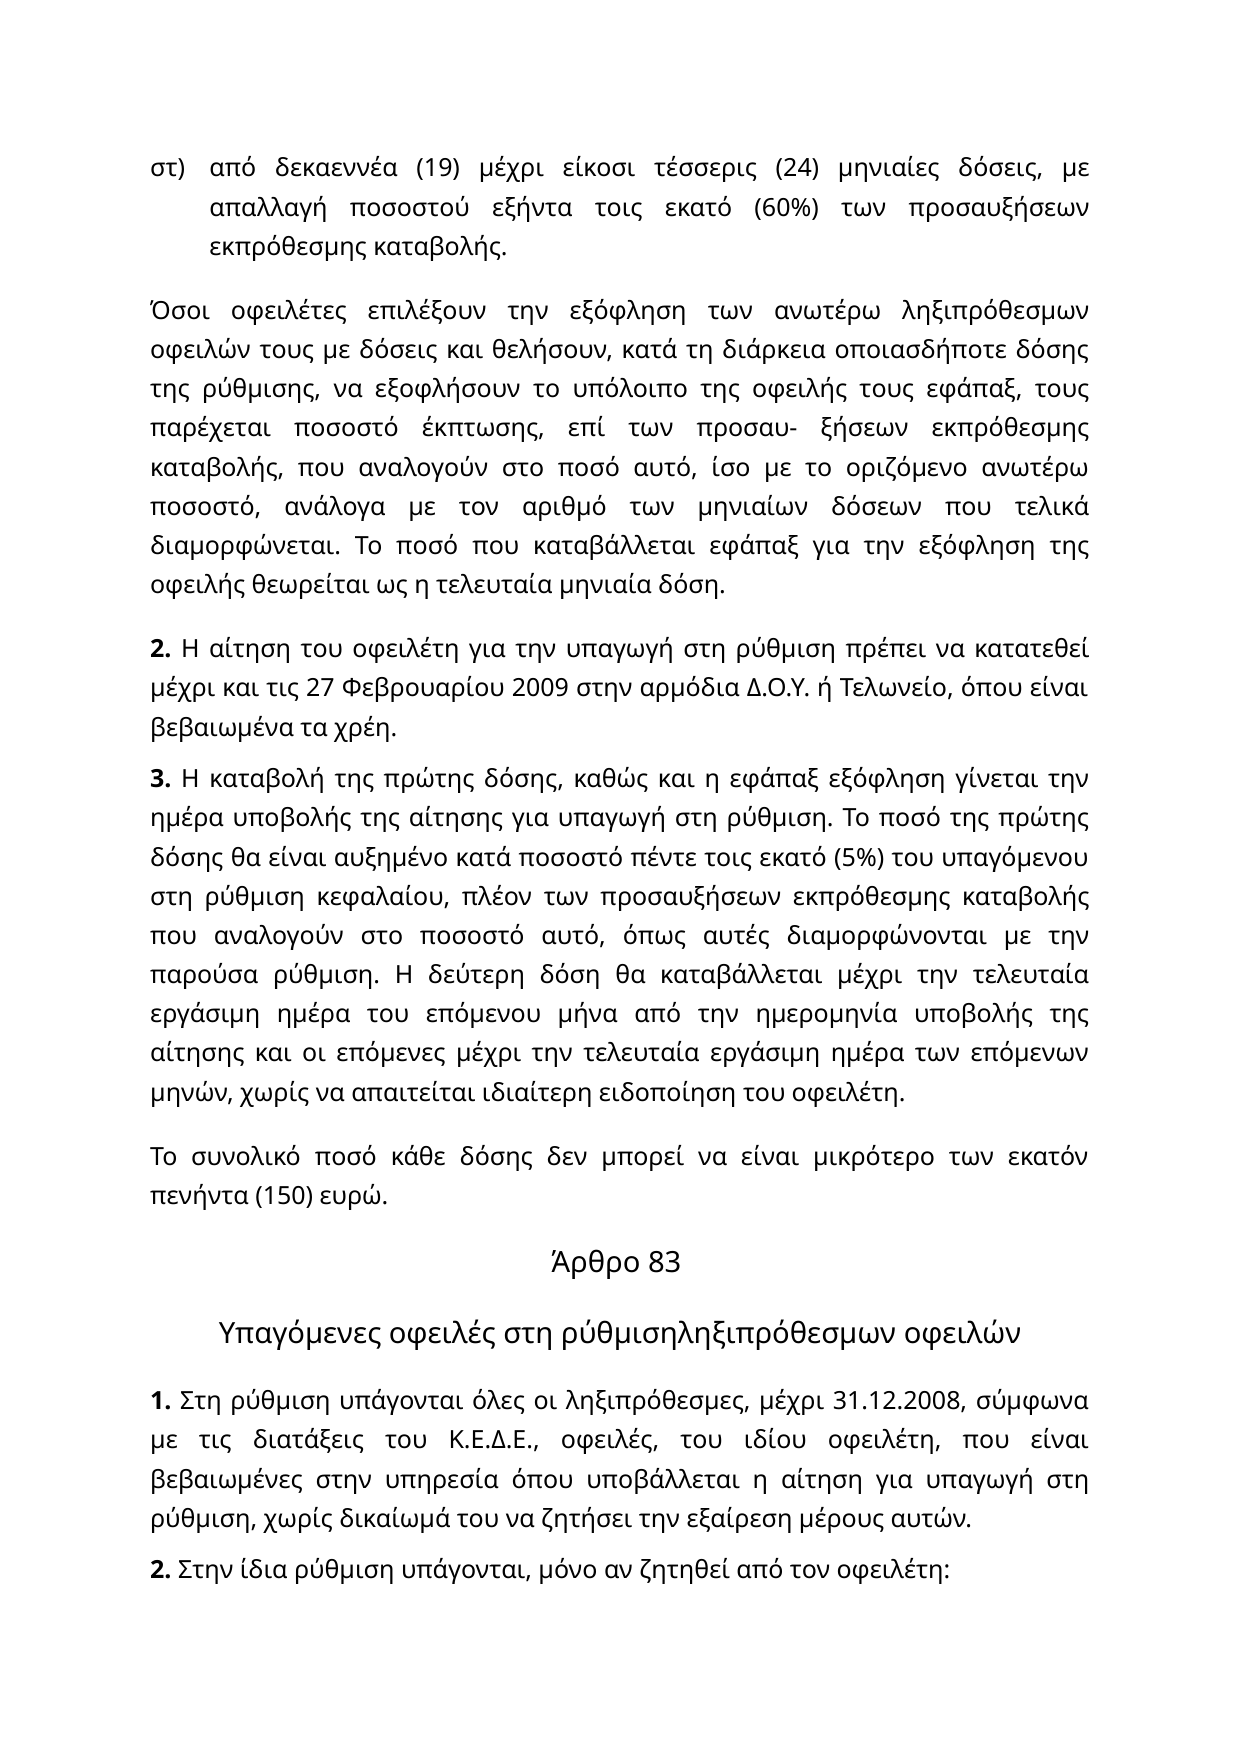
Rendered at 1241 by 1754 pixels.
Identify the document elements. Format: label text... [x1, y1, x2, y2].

text Το συνολικό ποσό κάθε δόσης δεν μπορεί να είναι μικρότερο των εκατόν πενήντα (150) ευρώ. [150, 1138, 1090, 1212]
text Όσοι οφειλέτες επιλέξουν την εξόφληση των ανωτέρω ληξιπρόθεσμων οφειλών τους με δόσεις και θελήσουν, κατά τη διάρκεια οποιασδήποτε δόσης της ρύθμισης, να εξοφλήσουν το υπόλοιπο της οφειλής τους εφάπαξ, τους παρέχεται ποσοστό έκπτωσης, επί των προσαυ- ξήσεων εκπρόθεσμης καταβολής, που αναλογούν στο ποσό αυτό, ίσο με το οριζόμενο ανωτέρω ποσοστό, ανάλογα με τον αριθμό των μηνιαίων δόσεων που τελικά διαμορφώνεται. Το ποσό που καταβάλλεται εφάπαξ για την εξόφληση της οφειλής θεωρείται ως η τελευταία μηνιαία δόση. [150, 292, 1090, 601]
list στ) από δεκαεννέα (19) μέχρι είκοσι τέσσερις (24) μηνιαίες δόσεις, με απαλλαγή ποσοστού εξήντα τοις εκατό (60%) των προσαυξήσεων εκπρόθεσμης καταβολής. [150, 150, 1090, 262]
text 2. Στην ίδια ρύθμιση υπάγονται, μόνο αν ζητηθεί από τον οφειλέτη: [150, 1552, 1090, 1586]
text 3. Η καταβολή της πρώτης δόσης, καθώς και η εφάπαξ εξόφληση γίνεται την ημέρα υποβολής της αίτησης για υπαγωγή στη ρύθμιση. Το ποσό της πρώτης δόσης θα είναι αυξημένο κατά ποσοστό πέντε τοις εκατό (5%) του υπαγόμενου στη ρύθμιση κεφαλαίου, πλέον των προσαυξήσεων εκπρόθεσμης καταβολής που αναλογούν στο ποσοστό αυτό, όπως αυτές διαμορφώνονται με την παρούσα ρύθμιση. Η δεύτερη δόση θα καταβάλλεται μέχρι την τελευταία εργάσιμη ημέρα του επόμενου μήνα από την ημερομηνία υποβολής της αίτησης και οι επόμενες μέχρι την τελευταία εργάσιμη ημέρα των επόμενων μηνών, χωρίς να απαιτείται ιδιαίτερη ειδοποίηση του οφειλέτη. [150, 761, 1090, 1108]
text 1. Στη ρύθμιση υπάγονται όλες οι ληξιπρόθεσμες, μέχρι 31.12.2008, σύμφωνα με τις διατάξεις του Κ.Ε.Δ.Ε., οφειλές, του ιδίου οφειλέτη, που είναι βεβαιωμένες στην υπηρεσία όπου υποβάλλεται η αίτηση για υπαγωγή στη ρύθμιση, χωρίς δικαίωμά του να ζητήσει την εξαίρεση μέρους αυτών. [150, 1383, 1090, 1534]
text 2. Η αίτηση του οφειλέτη για την υπαγωγή στη ρύθμιση πρέπει να κατατεθεί μέχρι και τις 27 Φεβρουαρίου 2009 στην αρμόδια Δ.Ο.Υ. ή Τελωνείο, όπου είναι βεβαιωμένα τα χρέη. [150, 631, 1090, 743]
subtitle Υπαγόμενες οφειλές στη ρύθμισηληξιπρόθεσμων οφειλών [150, 1312, 1090, 1352]
subtitle Άρθρο 83 [150, 1242, 1090, 1281]
